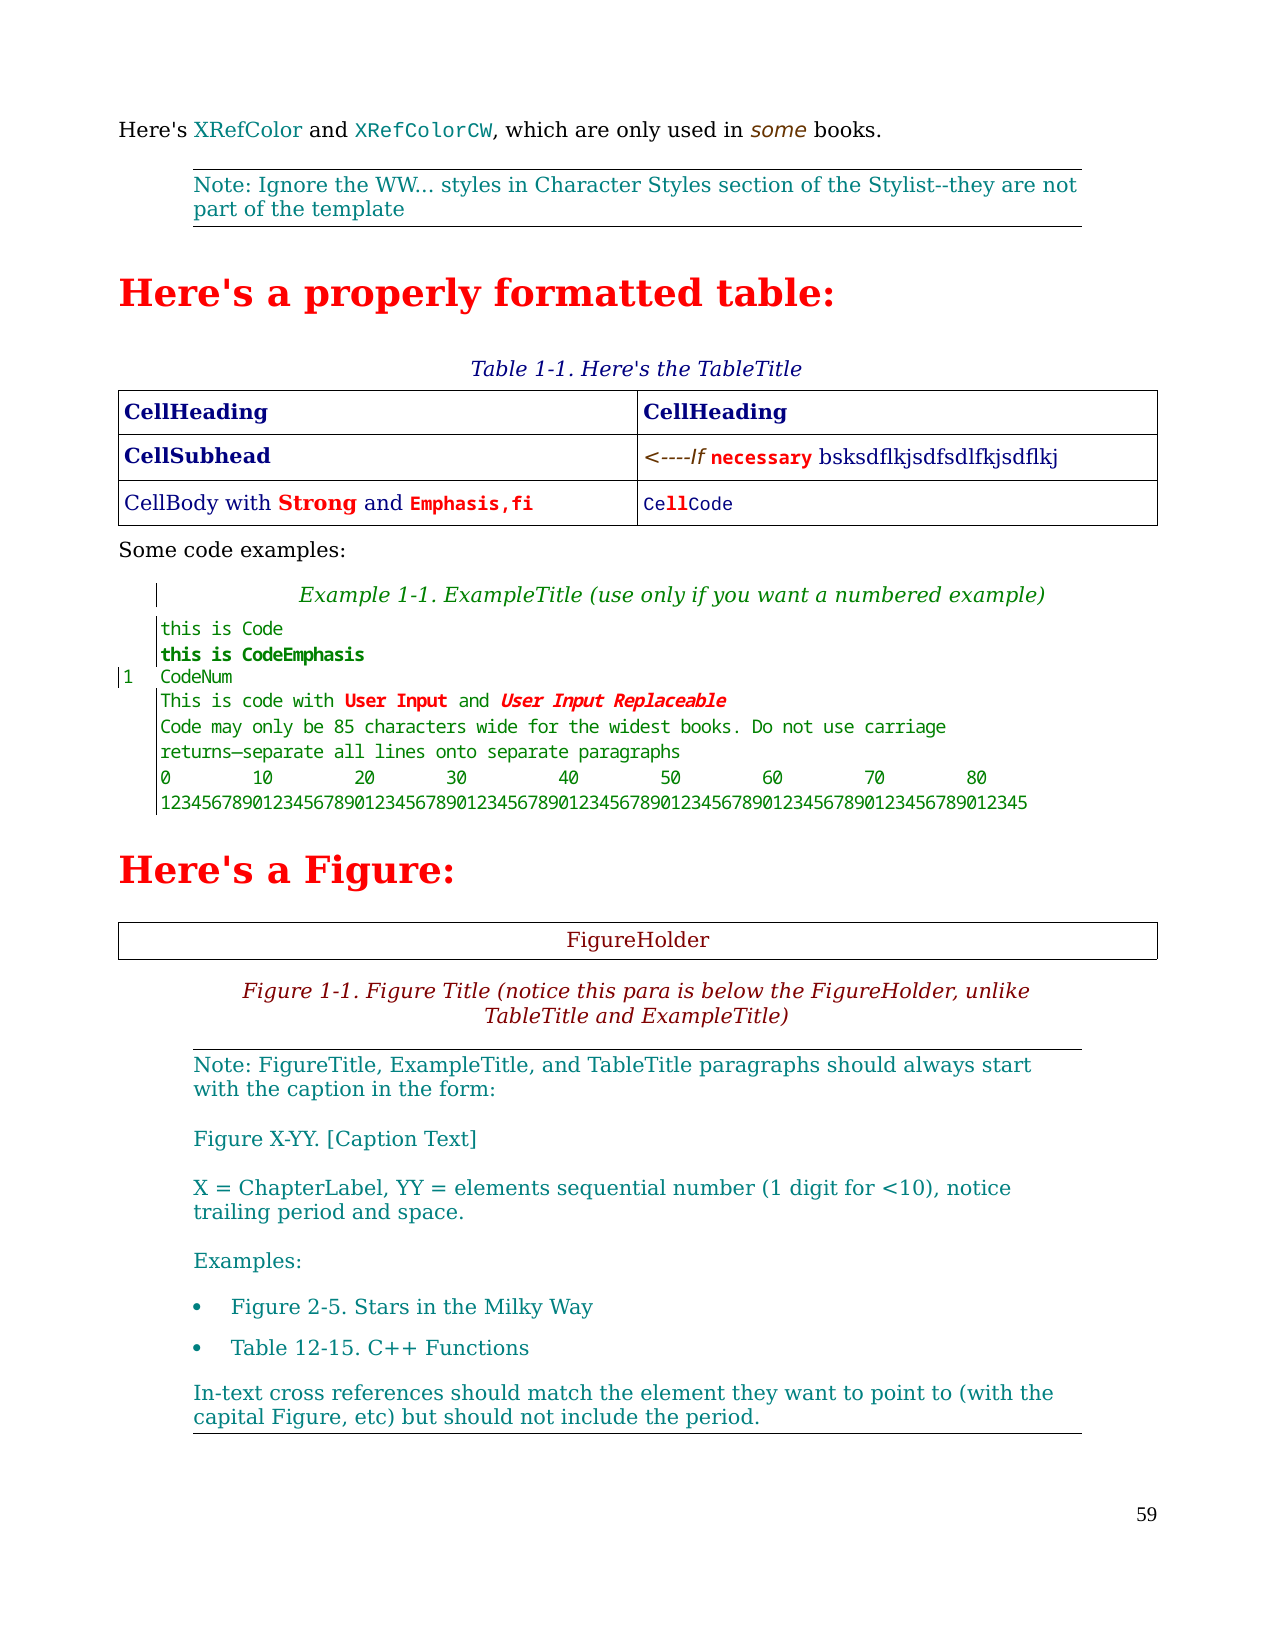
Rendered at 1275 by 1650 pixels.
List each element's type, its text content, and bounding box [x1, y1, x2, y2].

text In-text cross references should match the element they want to point to (with the capital Figure, etc) but should not include the period. [193, 1376, 1082, 1433]
text this is CodeEmphasis [157, 641, 1176, 667]
list Figure 2-5. Stars in the Milky Way [193, 1290, 1082, 1319]
text Note: FigureTitle, ExampleTitle, and TableTitle paragraphs should always start with the caption in the form: [193, 1050, 1082, 1102]
text X = ChapterLabel, YY = elements sequential number (1 digit for <10), notice trailing period and space. [193, 1172, 1082, 1224]
text Code may only be 85 characters wide for the widest books. Do not use carriage [157, 713, 1176, 739]
table_cell CellCode [638, 481, 1157, 525]
list Table 12-15. C++ Functions [193, 1331, 1082, 1360]
table_header CellHeading [638, 391, 1157, 434]
table_cell CellBody with Strong and Emphasis,fi [119, 481, 637, 525]
text FigureHolder [119, 923, 1157, 959]
text Here's a Figure: [118, 848, 1157, 893]
table_cell CellSubhead [119, 435, 637, 480]
list CodeNum [119, 667, 1275, 688]
text Here's a properly formatted table: [118, 272, 1157, 316]
text this is Code [157, 616, 1176, 641]
title Figure 1-1. Figure Title (notice this para is below the FigureHolder, unlike TableTitle and ExampleTitle) [193, 979, 1082, 1028]
title Table 1-1. Here's the TableTitle [193, 357, 1082, 382]
text This is code with User Input and User Input Replaceable [157, 688, 1275, 713]
title Example 1-1. ExampleTitle (use only if you want a numbered example) [157, 583, 1187, 607]
text Some code examples: [118, 538, 1157, 562]
table_cell <----If necessary bsksdflkjsdfsdlfkjsdflkj [638, 435, 1157, 480]
text Examples: [193, 1245, 1082, 1274]
text returns—separate all lines onto separate paragraphs [157, 739, 1176, 764]
text 0 10 20 30 40 50 60 70 80 [157, 764, 1176, 790]
text 1234567890123456789012345678901234567890123456789012345678901234567890123456789012345 [157, 790, 1176, 815]
text Figure X-YY. [Caption Text] [193, 1122, 1082, 1151]
text Note: Ignore the WW... styles in Character Styles section of the Stylist--they are not part of the template [193, 170, 1082, 226]
table_header CellHeading [119, 391, 637, 434]
text Here's XRefColor and XRefColorCW, which are only used in some books. [118, 118, 1157, 144]
